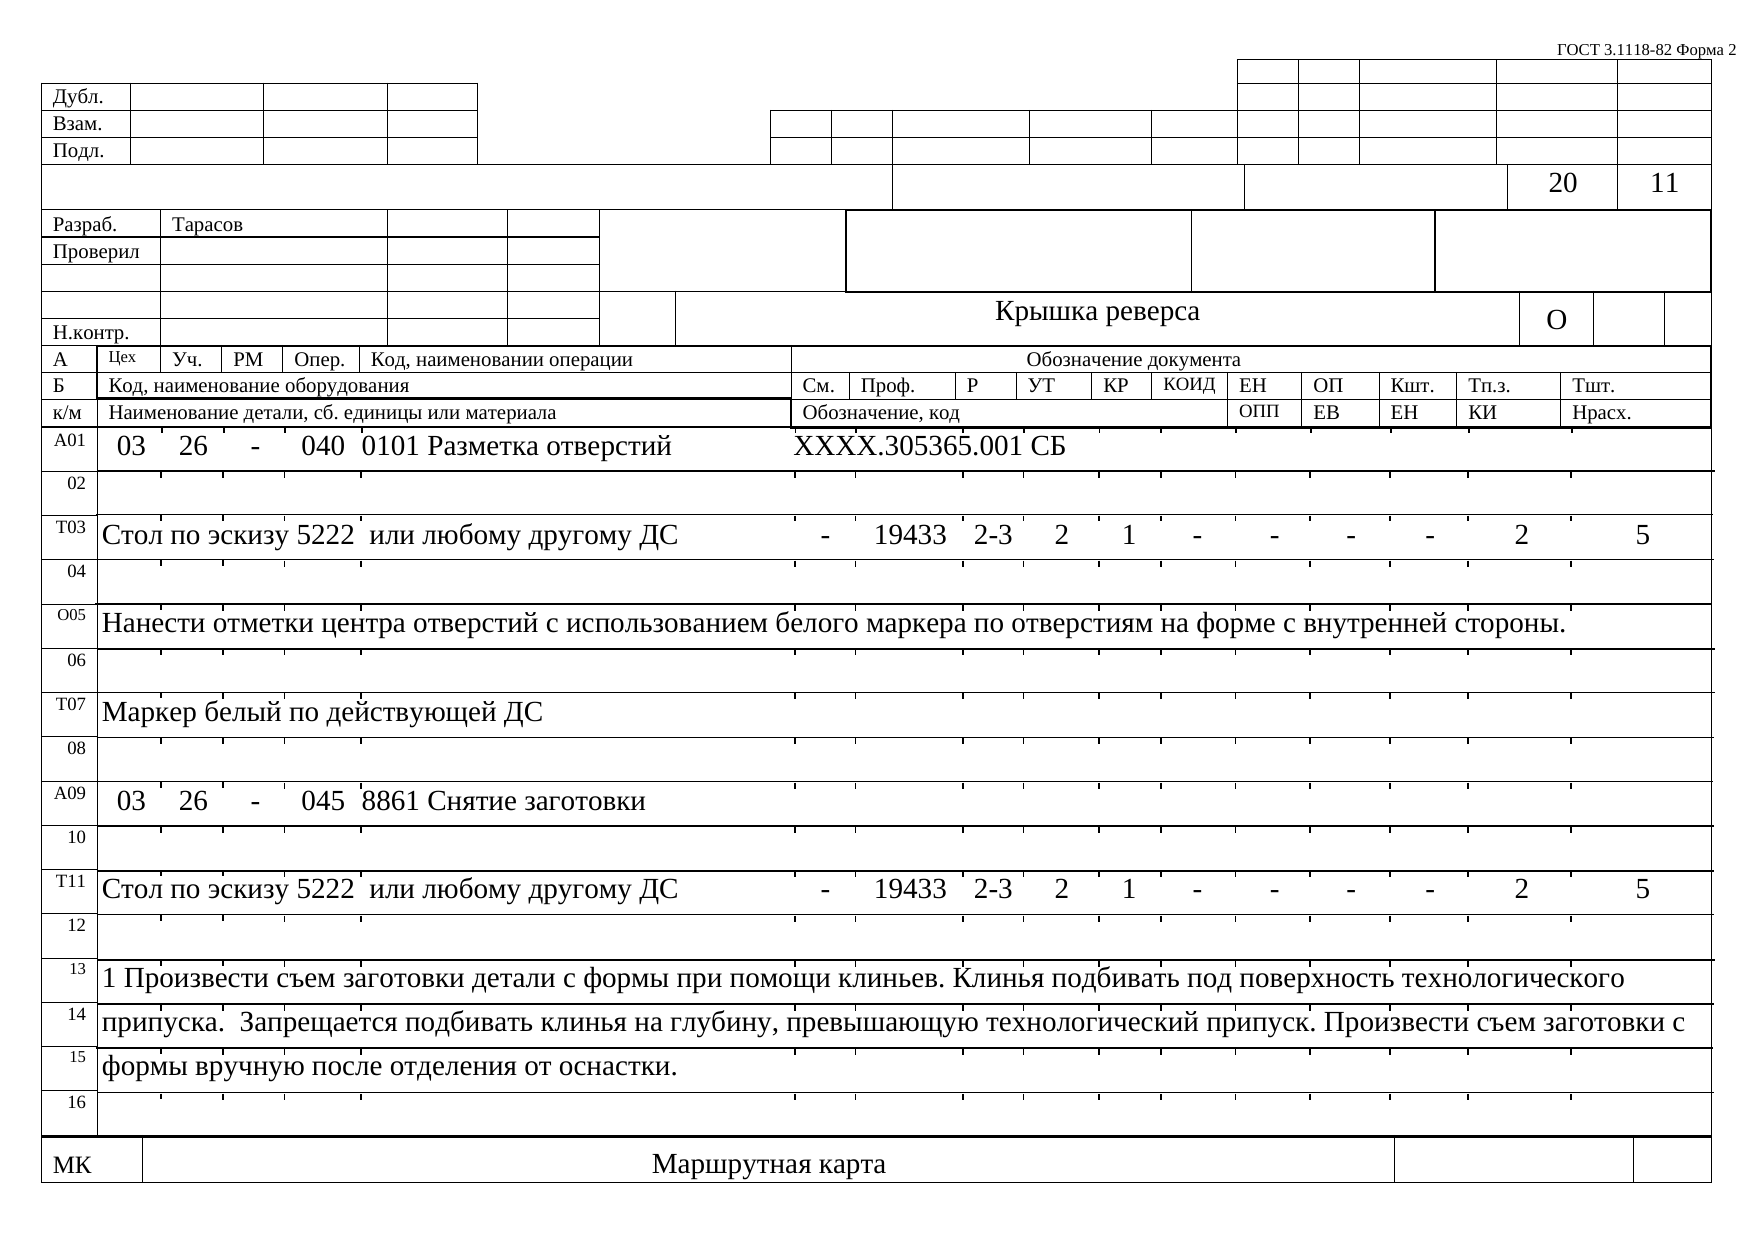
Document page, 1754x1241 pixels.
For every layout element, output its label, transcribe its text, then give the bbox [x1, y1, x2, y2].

table_cell [285, 915, 361, 959]
table_cell 045 [285, 783, 361, 825]
table_cell [161, 915, 226, 959]
table_cell [793, 783, 857, 825]
table_cell [1389, 827, 1471, 870]
table_cell - [1236, 872, 1312, 914]
table_cell [226, 1093, 285, 1135]
table_cell [361, 915, 793, 959]
table_cell [1245, 165, 1507, 209]
table_cell ЕН [1380, 400, 1456, 426]
table_cell [508, 265, 599, 291]
table_cell 20 [1508, 165, 1617, 209]
table_cell 15 [42, 1047, 97, 1090]
table_cell [161, 473, 226, 514]
table_cell [793, 650, 857, 692]
table_cell [1024, 915, 1099, 959]
table_cell Маршрутная карта [143, 1138, 1394, 1182]
table_cell [858, 650, 963, 692]
table_cell - [1236, 517, 1312, 559]
table_cell [847, 211, 1191, 291]
table_cell [98, 827, 102, 870]
table_cell - [1158, 517, 1236, 559]
table_cell - [793, 517, 857, 559]
table_cell [771, 138, 831, 164]
table_cell [102, 561, 161, 603]
table_cell [1158, 738, 1236, 781]
table_cell [98, 650, 102, 692]
table_cell [226, 915, 285, 959]
table_cell [1497, 84, 1617, 110]
table_cell [1572, 650, 1711, 692]
table_cell Обозначение, код [792, 400, 1227, 426]
table_cell [1236, 473, 1312, 514]
table_cell [793, 827, 857, 870]
table_cell [893, 138, 1029, 164]
table_cell [102, 1093, 161, 1135]
table_cell [388, 138, 477, 164]
table_cell [98, 515, 102, 559]
table_cell [1665, 293, 1711, 345]
table_cell [388, 292, 507, 318]
table_cell [226, 650, 285, 692]
table_cell 19433 [858, 872, 963, 914]
table_cell [161, 738, 226, 781]
table_cell [1360, 111, 1496, 137]
table_header XXXX.305365.001 СБ [793, 429, 1711, 470]
table_cell РМ [222, 347, 282, 372]
table_cell [1618, 138, 1711, 164]
table_cell [858, 561, 963, 603]
table_cell Б [42, 373, 96, 399]
table_cell [793, 1093, 857, 1135]
table_cell О [1520, 293, 1593, 345]
table_cell [1299, 138, 1359, 164]
table_cell [1030, 138, 1151, 164]
table_cell [1100, 915, 1158, 959]
table_cell [1152, 138, 1237, 164]
table_cell См.. [792, 373, 849, 399]
table_cell [1471, 561, 1572, 603]
table_cell [1389, 783, 1471, 825]
table_cell [42, 292, 160, 318]
table_cell [1471, 738, 1572, 781]
table_header [1299, 60, 1359, 83]
table_cell [1634, 1138, 1711, 1182]
table_cell Разраб. [42, 210, 160, 236]
table_cell [1236, 783, 1312, 825]
table_cell [1313, 827, 1389, 870]
table_header [1360, 60, 1496, 83]
table_cell [1313, 915, 1389, 959]
table_cell [858, 473, 963, 514]
table_cell А01 [42, 428, 97, 471]
table_cell 2 [1471, 517, 1572, 559]
table_cell [1100, 561, 1158, 603]
table_cell [793, 915, 857, 959]
table_cell [963, 473, 1023, 514]
table_cell [600, 210, 845, 291]
table_cell [1100, 1093, 1158, 1135]
table_cell [1158, 1093, 1236, 1135]
table_cell [1024, 473, 1099, 514]
table_cell [1471, 1093, 1572, 1135]
table_cell [1158, 473, 1236, 514]
table_cell 2-3 [963, 872, 1023, 914]
table_cell Кшт. [1380, 373, 1456, 399]
table_cell [1158, 561, 1236, 603]
table_cell [1471, 650, 1572, 692]
table_header [1618, 60, 1711, 83]
table_cell ОП [1302, 373, 1379, 399]
table_cell КИ [1457, 400, 1560, 426]
table_cell ЕН [1228, 373, 1301, 399]
table_cell - [1158, 872, 1236, 914]
table_cell [600, 292, 675, 345]
table_cell [98, 872, 102, 914]
table_cell [1238, 111, 1298, 137]
table_cell [1299, 84, 1359, 110]
table_cell [508, 319, 599, 345]
table_cell [963, 650, 1023, 692]
table_cell к/м [42, 400, 97, 426]
table_cell [1158, 915, 1236, 959]
table_cell [131, 111, 263, 137]
table_cell [1236, 915, 1312, 959]
table_cell [388, 111, 477, 137]
table_cell [1572, 827, 1711, 870]
table_header [1238, 60, 1298, 83]
table_cell [793, 738, 857, 781]
table_cell - [1389, 872, 1471, 914]
table_cell [1497, 138, 1617, 164]
table_cell [1313, 561, 1389, 603]
table_cell [963, 915, 1023, 959]
table_cell 1 [1100, 517, 1158, 559]
table_cell Н.контр. [42, 319, 160, 345]
table_cell [361, 1093, 793, 1135]
table_cell [893, 111, 1029, 137]
table_cell Проф. [850, 373, 955, 399]
table_cell - [1313, 872, 1389, 914]
table_cell [1313, 1093, 1389, 1135]
table_cell [161, 1093, 226, 1135]
table_cell формы вручную после отделения от оснастки. [102, 1049, 1711, 1092]
table_cell [161, 561, 226, 603]
table_cell 06 [42, 649, 97, 692]
table_cell [1572, 1093, 1711, 1135]
table_cell [508, 292, 599, 318]
table_cell ЕВ [1302, 400, 1379, 426]
table_cell [361, 473, 793, 514]
table_cell Тарасов [161, 210, 387, 236]
table_cell [388, 84, 477, 110]
table_cell УТ [1017, 373, 1091, 399]
table_cell [42, 265, 160, 291]
table_cell [1313, 738, 1389, 781]
table_cell 08 [42, 737, 97, 781]
table_cell [1389, 915, 1471, 959]
table_cell припуска. Запрещается подбивать клинья на глубину, превышающую технологический припуск. Произвести съем заготовки с [102, 1005, 1711, 1047]
table_cell [161, 238, 387, 263]
table_cell А09 [42, 782, 97, 825]
table_cell Уч. [161, 347, 221, 372]
table_cell [793, 561, 857, 603]
table_cell [1572, 561, 1711, 603]
table_cell [1471, 783, 1572, 825]
table_cell А [42, 346, 96, 372]
table_cell Тп.з. [1457, 373, 1560, 399]
table_cell [98, 738, 102, 781]
table_cell [832, 138, 892, 164]
table_cell [226, 561, 285, 603]
table_cell [1389, 650, 1471, 692]
table_cell 5 [1572, 517, 1711, 559]
table_cell [102, 738, 161, 781]
table_cell 14 [42, 1003, 97, 1046]
table_header 040 [285, 429, 361, 470]
table_cell [1236, 561, 1312, 603]
table_cell [1299, 111, 1359, 137]
table_cell [1158, 783, 1236, 825]
table_cell 2 [1471, 872, 1572, 914]
table_cell [361, 650, 793, 692]
table_cell Код, наименование оборудования [98, 373, 791, 397]
table_cell [388, 265, 507, 291]
table_cell Нрасх. [1561, 400, 1710, 426]
table_cell [98, 605, 102, 648]
table_cell 2-3 [963, 517, 1023, 559]
table_cell Опер. [283, 347, 359, 372]
table_cell - [226, 783, 285, 825]
table_header - [226, 429, 285, 470]
table_cell [388, 210, 507, 236]
table_cell [285, 473, 361, 514]
table_cell [1236, 738, 1312, 781]
table_cell [1313, 650, 1389, 692]
table_cell Т03 [42, 516, 97, 559]
table_cell Взам. [42, 111, 130, 137]
table_cell [1158, 827, 1236, 870]
table_cell Дубл. [42, 84, 130, 110]
table_cell [858, 738, 963, 781]
table_cell [161, 319, 387, 345]
table_cell Т07 [42, 693, 97, 736]
table_cell [963, 783, 1023, 825]
table_cell [1152, 111, 1237, 137]
table_cell [388, 319, 507, 345]
table_cell [98, 472, 102, 514]
table_cell [98, 782, 102, 825]
table_cell [508, 238, 599, 263]
table_cell [1238, 138, 1298, 164]
table_cell [1572, 473, 1711, 514]
table_cell 2 [1024, 872, 1099, 914]
table_cell [478, 110, 770, 137]
table_cell [1395, 1138, 1633, 1182]
table_cell [1236, 827, 1312, 870]
table_cell [1360, 138, 1496, 164]
table_cell [727, 83, 1237, 110]
table_cell [285, 1093, 361, 1135]
table_cell [1236, 650, 1312, 692]
table_cell [508, 210, 599, 236]
table_cell [1572, 915, 1711, 959]
table_cell [161, 292, 387, 318]
table_cell [963, 561, 1023, 603]
table_cell [1024, 561, 1099, 603]
table_cell Стол по эскизу 5222 или любому другому ДС [102, 517, 793, 559]
table_cell [161, 265, 387, 291]
table_cell [1471, 827, 1572, 870]
table_header 0101 Разметка отверстий [361, 429, 793, 470]
table_cell [1100, 473, 1158, 514]
table_cell Подл. [42, 138, 130, 164]
table_cell Р [956, 373, 1016, 399]
table_cell [388, 238, 507, 263]
table_cell [1389, 1093, 1471, 1135]
table_cell [1024, 827, 1099, 870]
table_cell [1024, 783, 1099, 825]
table_header [1497, 60, 1617, 83]
table_cell [264, 84, 387, 110]
table_cell [1100, 650, 1158, 692]
table_cell [1024, 650, 1099, 692]
table_cell Тшт. [1561, 373, 1710, 399]
table_cell [1100, 738, 1158, 781]
table_header 26 [161, 429, 226, 470]
table_cell [131, 84, 263, 110]
table_cell МК [42, 1138, 142, 1182]
table_cell 13 [42, 959, 97, 1002]
table_cell 12 [42, 914, 97, 958]
table_cell [98, 1049, 102, 1092]
table_cell 26 [161, 783, 226, 825]
table_cell [1100, 783, 1158, 825]
table_cell [98, 915, 102, 959]
table_cell [1313, 783, 1389, 825]
table_cell 16 [42, 1091, 97, 1135]
table_cell ОПП [1228, 400, 1301, 426]
table_cell [42, 165, 892, 209]
table_cell [226, 827, 285, 870]
table_cell [98, 1093, 102, 1135]
table_cell [285, 738, 361, 781]
table_cell Крышка реверса [676, 292, 1519, 345]
table_cell [1238, 84, 1298, 110]
table_cell [1030, 111, 1151, 137]
table_cell [858, 783, 963, 825]
table_cell [1389, 738, 1471, 781]
table_cell [1618, 84, 1711, 110]
table_cell [161, 650, 226, 692]
table_cell 1 Произвести съем заготовки детали с формы при помощи клиньев. Клинья подбивать под поверхность технологического [102, 961, 1711, 1003]
table_cell - [1313, 517, 1389, 559]
table_cell [102, 650, 161, 692]
table_cell [361, 561, 793, 603]
table_cell Проверил [42, 238, 160, 263]
table_cell КОИД [1152, 373, 1227, 399]
table_cell [963, 1093, 1023, 1135]
table_cell 02 [42, 472, 97, 515]
table_cell [858, 827, 963, 870]
table_cell [1236, 1093, 1312, 1135]
table_cell Стол по эскизу 5222 или любому другому ДС [102, 872, 793, 914]
table_cell [1389, 473, 1471, 514]
table_cell [1158, 650, 1236, 692]
table_cell Цех [98, 347, 160, 372]
table_cell Т11 [42, 870, 97, 913]
table_cell - [793, 872, 857, 914]
table_cell [285, 650, 361, 692]
table_cell [478, 83, 727, 110]
table_cell Обозначение документа [792, 347, 1710, 372]
table_cell 8861 Снятие заготовки [361, 783, 793, 825]
table_cell [1024, 1093, 1099, 1135]
table_cell О05 [42, 605, 97, 648]
table_cell Маркер белый по действующей ДС [102, 694, 1711, 737]
table_cell [98, 693, 102, 737]
table_cell [893, 165, 1244, 209]
table_cell [1436, 211, 1710, 291]
table_cell [226, 473, 285, 514]
table_cell 5 [1572, 872, 1711, 914]
table_header 03 [102, 429, 161, 470]
table_cell [98, 428, 161, 470]
table_cell [1360, 84, 1496, 110]
table_cell [361, 738, 793, 781]
table_cell [361, 827, 793, 870]
table_cell 2 [1024, 517, 1099, 559]
table_cell 03 [102, 783, 161, 825]
table_cell [478, 137, 770, 164]
table_cell [98, 961, 102, 1003]
table_cell [285, 827, 361, 870]
table_cell [963, 827, 1023, 870]
table_cell [102, 827, 161, 870]
table_cell [963, 738, 1023, 781]
table_cell Код, наименовании операции [360, 347, 791, 372]
table_cell [1192, 211, 1434, 291]
table_cell [1594, 293, 1664, 345]
table_cell Нанести отметки центра отверстий с использованием белого маркера по отверстиям на форме с внутренней стороны. [102, 606, 1711, 648]
table_cell [1471, 915, 1572, 959]
table_cell 04 [42, 560, 97, 603]
table_cell - [1389, 517, 1471, 559]
table_cell [1471, 473, 1572, 514]
table_cell [226, 738, 285, 781]
table_cell КР [1092, 373, 1151, 399]
table_header [41, 59, 1237, 83]
table_cell [1024, 738, 1099, 781]
table_cell [858, 915, 963, 959]
table_cell [98, 1005, 102, 1047]
table_cell [793, 473, 857, 514]
table_cell [264, 111, 387, 137]
table_cell [1497, 111, 1617, 137]
table_cell [1572, 738, 1711, 781]
table_cell [832, 111, 892, 137]
table_cell 11 [1618, 165, 1711, 209]
table_cell [1313, 473, 1389, 514]
table_cell [771, 111, 831, 137]
table_cell [1389, 561, 1471, 603]
table_cell [102, 473, 161, 514]
table_cell [1100, 827, 1158, 870]
table_cell 19433 [858, 517, 963, 559]
table_cell [1618, 111, 1711, 137]
table_cell [1572, 783, 1711, 825]
table_cell [285, 561, 361, 603]
table_cell [102, 915, 161, 959]
table_cell [858, 1093, 963, 1135]
table_cell [131, 138, 263, 164]
table_cell [98, 560, 102, 603]
table_cell 1 [1100, 872, 1158, 914]
table_cell Наименование детали, сб. единицы или материала [98, 400, 790, 426]
table_cell 10 [42, 826, 97, 869]
table_cell [161, 827, 226, 870]
table_cell [264, 138, 387, 164]
